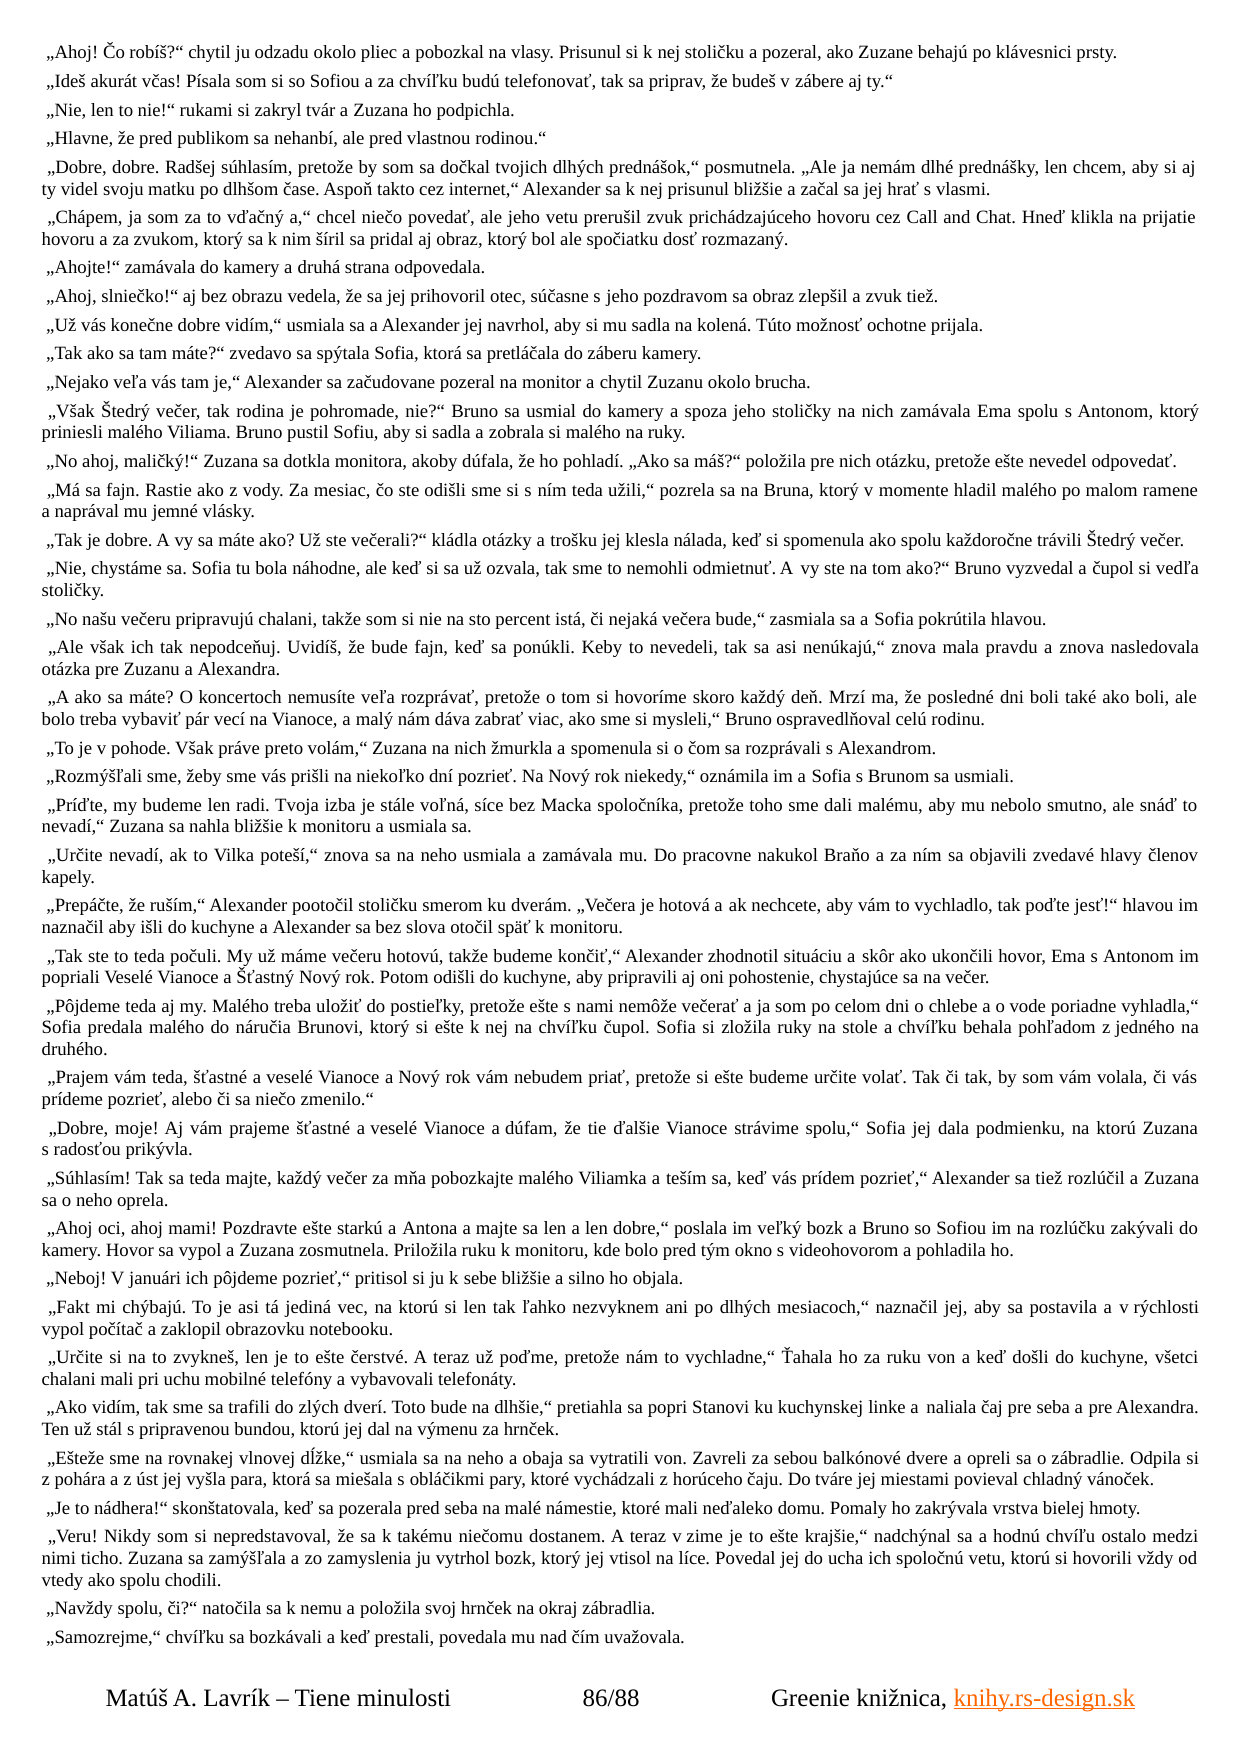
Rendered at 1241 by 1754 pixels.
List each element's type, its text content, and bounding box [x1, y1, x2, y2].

text „Tak ako sa tam máte?“ zvedavo sa spýtala Sofia, ktorá sa pretláčala do záberu kamery. [41, 342, 1199, 364]
text „Chápem, ja som za to vďačný a,“ chcel niečo povedať, ale jeho vetu prerušil zvuk prichádzajúceho hovoru cez Call and Chat. Hneď klikla na prijatie hovoru a za zvukom, ktorý sa k nim šíril sa pridal aj obraz, ktorý bol ale spočiatku dosť rozmazaný. [41, 206, 1199, 249]
text „Rozmýšľali sme, žeby sme vás prišli na niekoľko dní pozrieť. Na Nový rok niekedy,“ oznámila im a Sofia s Brunom sa usmiali. [41, 765, 1199, 787]
text „Pôjdeme teda aj my. Malého treba uložiť do postieľky, pretože ešte s nami nemôže večerať a ja som po celom dni o chlebe a o vode poriadne vyhladla,“ Sofia predala malého do náručia Brunovi, ktorý si ešte k nej na chvíľku čupol. Sofia si zložila ruky na stole a chvíľku behala pohľadom z jedného na druhého. [41, 995, 1199, 1059]
text „Určite si na to zvykneš, len je to ešte čerstvé. A teraz už poďme, pretože nám to vychladne,“ Ťahala ho za ruku von a keď došli do kuchyne, všetci chalani mali pri uchu mobilné telefóny a vybavovali telefonáty. [41, 1346, 1199, 1389]
text „Súhlasím! Tak sa teda majte, každý večer za mňa pobozkajte malého Viliamka a teším sa, keď vás prídem pozrieť,“ Alexander sa tiež rozlúčil a Zuzana sa o neho oprela. [41, 1167, 1199, 1210]
text „Ale však ich tak nepodceňuj. Uvidíš, že bude fajn, keď sa ponúkli. Keby to nevedeli, tak sa asi nenúkajú,“ znova mala pravdu a znova nasledovala otázka pre Zuzanu a Alexandra. [41, 636, 1199, 679]
text „Navždy spolu, či?“ natočila sa k nemu a položila svoj hrnček na okraj zábradlia. [41, 1597, 1199, 1619]
text „Ahoj, slniečko!“ aj bez obrazu vedela, že sa jej prihovoril otec, súčasne s jeho pozdravom sa obraz zlepšil a zvuk tiež. [41, 285, 1199, 307]
text „No našu večeru pripravujú chalani, takže som si nie na sto percent istá, či nejaká večera bude,“ zasmiala sa a Sofia pokrútila hlavou. [41, 607, 1199, 629]
text „Prepáčte, že ruším,“ Alexander pootočil stoličku smerom ku dverám. „Večera je hotová a ak nechcete, aby vám to vychladlo, tak poďte jesť!“ hlavou im naznačil aby išli do kuchyne a Alexander sa bez slova otočil späť k monitoru. [41, 894, 1199, 937]
text „Už vás konečne dobre vidím,“ usmiala sa a Alexander jej navrhol, aby si mu sadla na kolená. Túto možnosť ochotne prijala. [41, 314, 1199, 335]
text „Ideš akurát včas! Písala som si so Sofiou a za chvíľku budú telefonovať, tak sa priprav, že budeš v zábere aj ty.“ [41, 70, 1199, 92]
text „Tak ste to teda počuli. My už máme večeru hotovú, takže budeme končiť,“ Alexander zhodnotil situáciu a skôr ako ukončili hovor, Ema s Antonom im popriali Veselé Vianoce a Šťastný Nový rok. Potom odišli do kuchyne, aby pripravili aj oni pohostenie, chystajúce sa na večer. [41, 944, 1199, 988]
text „Neboj! V januári ich pôjdeme pozrieť,“ pritisol si ju k sebe bližšie a silno ho objala. [41, 1267, 1199, 1289]
text „Má sa fajn. Rastie ako z vody. Za mesiac, čo ste odišli sme si s ním teda užili,“ pozrela sa na Bruna, ktorý v momente hladil malého po malom ramene a naprával mu jemné vlásky. [41, 478, 1199, 522]
text „Samozrejme,“ chvíľku sa bozkávali a keď prestali, povedala mu nad čím uvažovala. [41, 1626, 1199, 1647]
text „Fakt mi chýbajú. To je asi tá jediná vec, na ktorú si len tak ľahko nezvyknem ani po dlhých mesiacoch,“ naznačil jej, aby sa postavila a v rýchlosti vypol počítač a zaklopil obrazovku notebooku. [41, 1296, 1199, 1339]
text „Dobre, moje! Aj vám prajeme šťastné a veselé Vianoce a dúfam, že tie ďalšie Vianoce strávime spolu,“ Sofia jej dala podmienku, na ktorú Zuzana s radosťou prikývla. [41, 1117, 1199, 1160]
text „Príďte, my budeme len radi. Tvoja izba je stále voľná, síce bez Macka spoločníka, pretože toho sme dali malému, aby mu nebolo smutno, ale snáď to nevadí,“ Zuzana sa nahla bližšie k monitoru a usmiala sa. [41, 794, 1199, 837]
text „A ako sa máte? O koncertoch nemusíte veľa rozprávať, pretože o tom si hovoríme skoro každý deň. Mrzí ma, že posledné dni boli také ako boli, ale bolo treba vybaviť pár vecí na Vianoce, a malý nám dáva zabrať viac, ako sme si mysleli,“ Bruno ospravedlňoval celú rodinu. [41, 686, 1199, 729]
text „Ahoj oci, ahoj mami! Pozdravte ešte starkú a Antona a majte sa len a len dobre,“ poslala im veľký bozk a Bruno so Sofiou im na rozlúčku zakývali do kamery. Hovor sa vypol a Zuzana zosmutnela. Priložila ruku k monitoru, kde bolo pred tým okno s videohovorom a pohladila ho. [41, 1217, 1199, 1260]
text „No ahoj, maličký!“ Zuzana sa dotkla monitora, akoby dúfala, že ho pohladí. „Ako sa máš?“ položila pre nich otázku, pretože ešte nevedel odpovedať. [41, 450, 1199, 471]
text „Určite nevadí, ak to Vilka poteší,“ znova sa na neho usmiala a zamávala mu. Do pracovne nakukol Braňo a za ním sa objavili zvedavé hlavy členov kapely. [41, 844, 1199, 887]
text „Však Štedrý večer, tak rodina je pohromade, nie?“ Bruno sa usmial do kamery a spoza jeho stoličky na nich zamávala Ema spolu s Antonom, ktorý priniesli malého Viliama. Bruno pustil Sofiu, aby si sadla a zobrala si malého na ruky. [41, 399, 1199, 443]
text „Ahojte!“ zamávala do kamery a druhá strana odpovedala. [41, 256, 1199, 278]
text „To je v pohode. Však práve preto volám,“ Zuzana na nich žmurkla a spomenula si o čom sa rozprávali s Alexandrom. [41, 737, 1199, 758]
text „Nie, chystáme sa. Sofia tu bola náhodne, ale keď si sa už ozvala, tak sme to nemohli odmietnuť. A vy ste na tom ako?“ Bruno vyzvedal a čupol si vedľa stoličky. [41, 557, 1199, 600]
text „Ako vidím, tak sme sa trafili do zlých dverí. Toto bude na dlhšie,“ pretiahla sa popri Stanovi ku kuchynskej linke a naliala čaj pre seba a pre Alexandra. Ten už stál s pripravenou bundou, ktorú jej dal na výmenu za hrnček. [41, 1396, 1199, 1439]
text „Nie, len to nie!“ rukami si zakryl tvár a Zuzana ho podpichla. [41, 99, 1199, 120]
text „Nejako veľa vás tam je,“ Alexander sa začudovane pozeral na monitor a chytil Zuzanu okolo brucha. [41, 371, 1199, 392]
text „Prajem vám teda, šťastné a veselé Vianoce a Nový rok vám nebudem priať, pretože si ešte budeme určite volať. Tak či tak, by som vám volala, či vás prídeme pozrieť, alebo či sa niečo zmenilo.“ [41, 1066, 1199, 1109]
text „Ahoj! Čo robíš?“ chytil ju odzadu okolo pliec a pobozkal na vlasy. Prisunul si k nej stoličku a pozeral, ako Zuzane behajú po klávesnici prsty. [41, 41, 1199, 63]
text „Dobre, dobre. Radšej súhlasím, pretože by som sa dočkal tvojich dlhých prednášok,“ posmutnela. „Ale ja nemám dlhé prednášky, len chcem, aby si aj ty videl svoju matku po dlhšom čase. Aspoň takto cez internet,“ Alexander sa k nej prisunul bližšie a začal sa jej hrať s vlasmi. [41, 156, 1199, 199]
text „Je to nádhera!“ skonštatovala, keď sa pozerala pred seba na malé námestie, ktoré mali neďaleko domu. Pomaly ho zakrývala vrstva bielej hmoty. [41, 1497, 1199, 1518]
text „Tak je dobre. A vy sa máte ako? Už ste večerali?“ kládla otázky a trošku jej klesla nálada, keď si spomenula ako spolu každoročne trávili Štedrý večer. [41, 529, 1199, 550]
text „Hlavne, že pred publikom sa nehanbí, ale pred vlastnou rodinou.“ [41, 127, 1199, 149]
text „Veru! Nikdy som si nepredstavoval, že sa k takému niečomu dostanem. A teraz v zime je to ešte krajšie,“ nadchýnal sa a hodnú chvíľu ostalo medzi nimi ticho. Zuzana sa zamýšľala a zo zamyslenia ju vytrhol bozk, ktorý jej vtisol na líce. Povedal jej do ucha ich spoločnú vetu, ktorú si hovorili vždy od vtedy ako spolu chodili. [41, 1525, 1199, 1590]
text „Ešteže sme na rovnakej vlnovej dĺžke,“ usmiala sa na neho a obaja sa vytratili von. Zavreli za sebou balkónové dvere a opreli sa o zábradlie. Odpila si z pohára a z úst jej vyšla para, ktorá sa miešala s obláčikmi pary, ktoré vychádzali z horúceho čaju. Do tváre jej miestami povieval chladný vánoček. [41, 1447, 1199, 1490]
